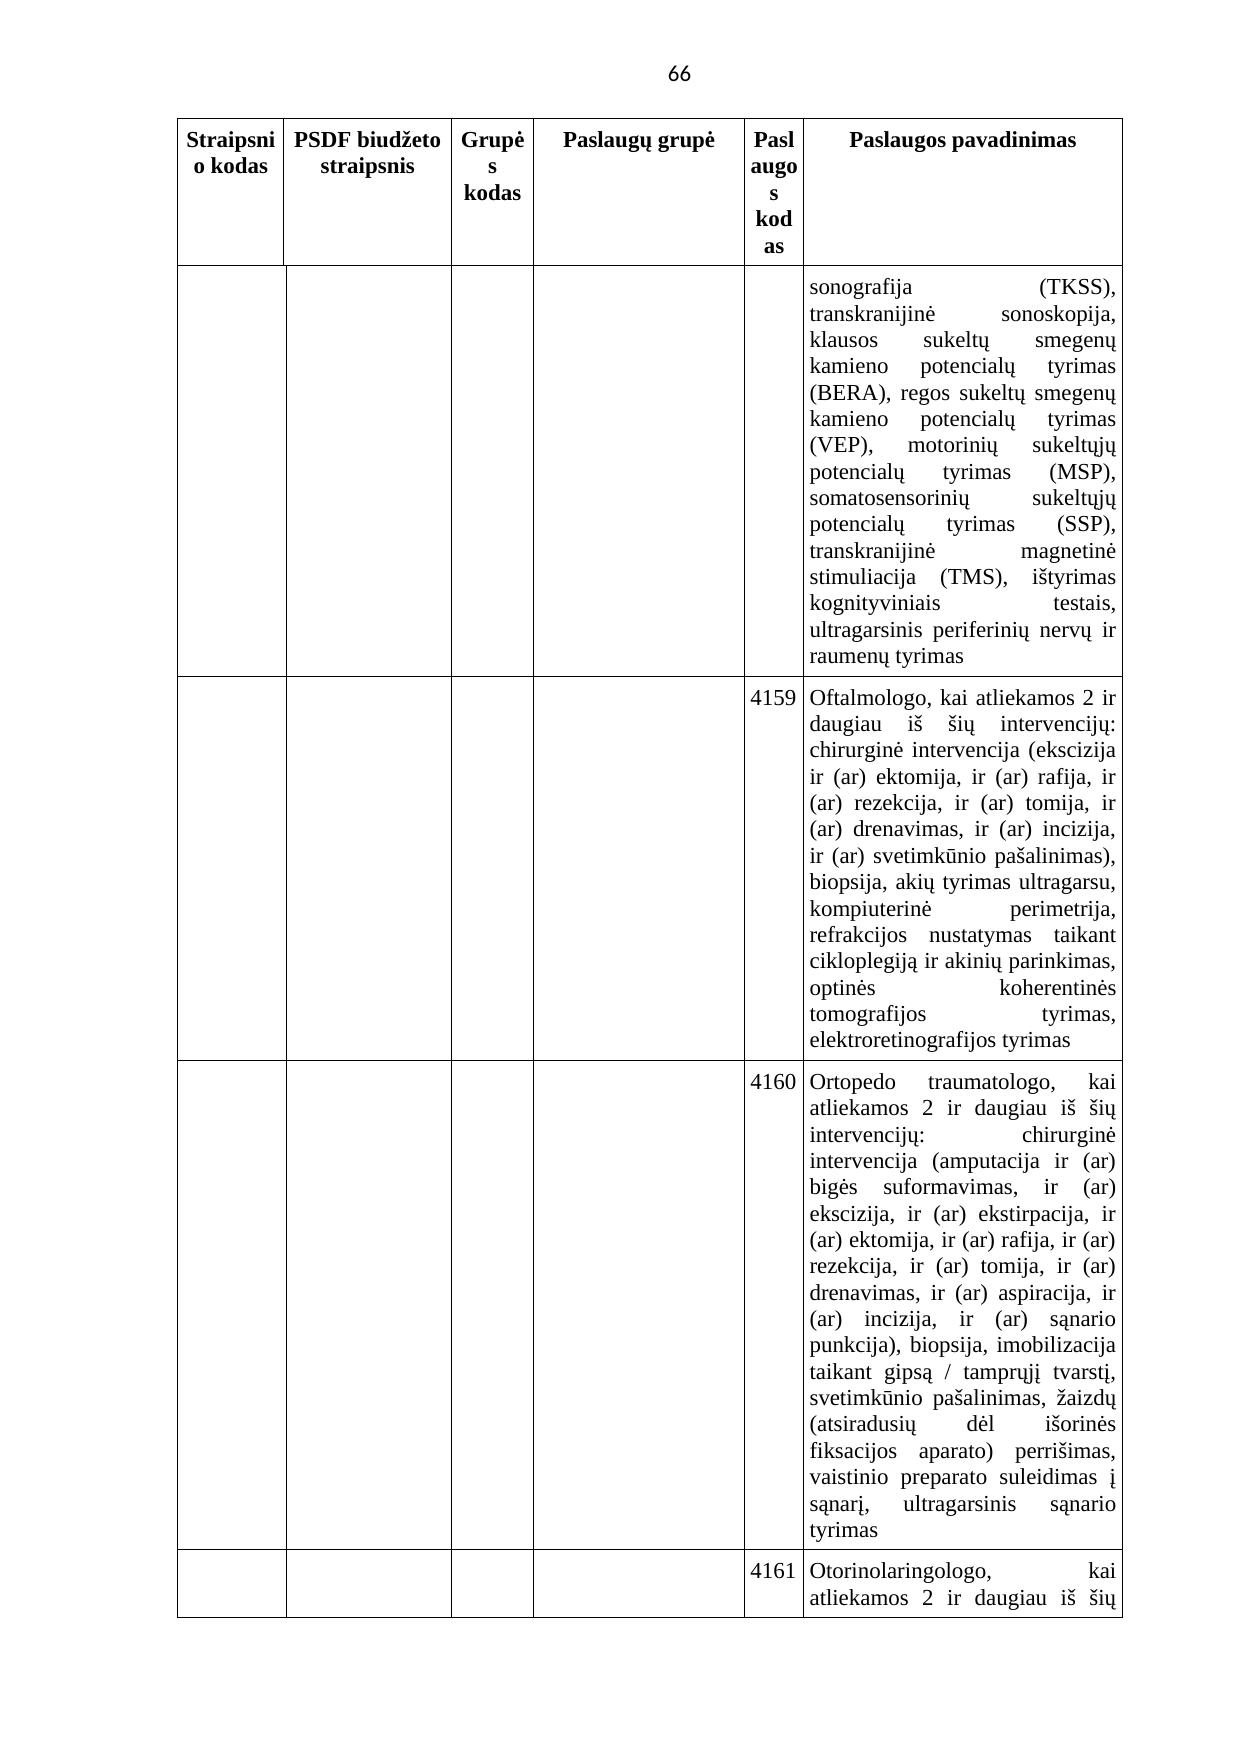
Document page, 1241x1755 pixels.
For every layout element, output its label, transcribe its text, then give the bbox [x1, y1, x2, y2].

table_cell [452, 1550, 533, 1617]
table_cell [534, 677, 744, 1060]
table_cell 4159 [745, 677, 803, 1060]
table_cell [452, 1061, 533, 1549]
table_cell [534, 266, 744, 676]
table_cell [287, 1550, 451, 1617]
table_cell 4161 [745, 1550, 803, 1617]
table_cell sonografija (TKSS), transkranijinė sonoskopija, klausos sukeltų smegenų kamieno potencialų tyrimas (BERA), regos sukeltų smegenų kamieno potencialų tyrimas (VEP), motorinių sukeltųjų potencialų tyrimas (MSP), somatosensorinių sukeltųjų potencialų tyrimas (SSP), transkranijinė magnetinė stimuliacija (TMS), ištyrimas kognityviniais testais, ultragarsinis periferinių nervų ir raumenų tyrimas [804, 266, 1122, 676]
table_header PSDF biudžeto straipsnis [284, 119, 451, 265]
table_cell [287, 266, 451, 676]
table_cell [178, 1550, 286, 1617]
table_header Straipsnio kodas [178, 119, 283, 265]
table_cell [534, 1550, 744, 1617]
table_header Grupės kodas [452, 119, 533, 265]
table_cell [745, 266, 803, 676]
table_cell [452, 677, 533, 1060]
table_cell [178, 1061, 286, 1549]
table_header Paslaugų grupė [534, 119, 744, 265]
table_cell [287, 1061, 451, 1549]
table_cell Ortopedo traumatologo, kai atliekamos 2 ir daugiau iš šių intervencijų: chirurginė intervencija (amputacija ir (ar) bigės suformavimas, ir (ar) ekscizija, ir (ar) ekstirpacija, ir (ar) ektomija, ir (ar) rafija, ir (ar) rezekcija, ir (ar) tomija, ir (ar) drenavimas, ir (ar) aspiracija, ir (ar) incizija, ir (ar) sąnario punkcija), biopsija, imobilizacija taikant gipsą / tamprųjį tvarstį, svetimkūnio pašalinimas, žaizdų (atsiradusių dėl išorinės fiksacijos aparato) perrišimas, vaistinio preparato suleidimas į sąnarį, ultragarsinis sąnario tyrimas [804, 1061, 1122, 1549]
table_cell [178, 266, 286, 676]
table_cell Oftalmologo, kai atliekamos 2 ir daugiau iš šių intervencijų: chirurginė intervencija (ekscizija ir (ar) ektomija, ir (ar) rafija, ir (ar) rezekcija, ir (ar) tomija, ir (ar) drenavimas, ir (ar) incizija, ir (ar) svetimkūnio pašalinimas), biopsija, akių tyrimas ultragarsu, kompiuterinė perimetrija, refrakcijos nustatymas taikant cikloplegiją ir akinių parinkimas, optinės koherentinės tomografijos tyrimas, elektroretinografijos tyrimas [804, 677, 1122, 1060]
table_cell [287, 677, 451, 1060]
table_cell [452, 266, 533, 676]
table_cell Otorinolaringologo, kai atliekamos 2 ir daugiau iš šių [804, 1550, 1122, 1617]
table_cell [534, 1061, 744, 1549]
table_cell [178, 677, 286, 1060]
table_header Paslaugos pavadinimas [804, 119, 1122, 265]
table_cell 4160 [745, 1061, 803, 1549]
table_header Paslaugos kodas [745, 119, 803, 265]
